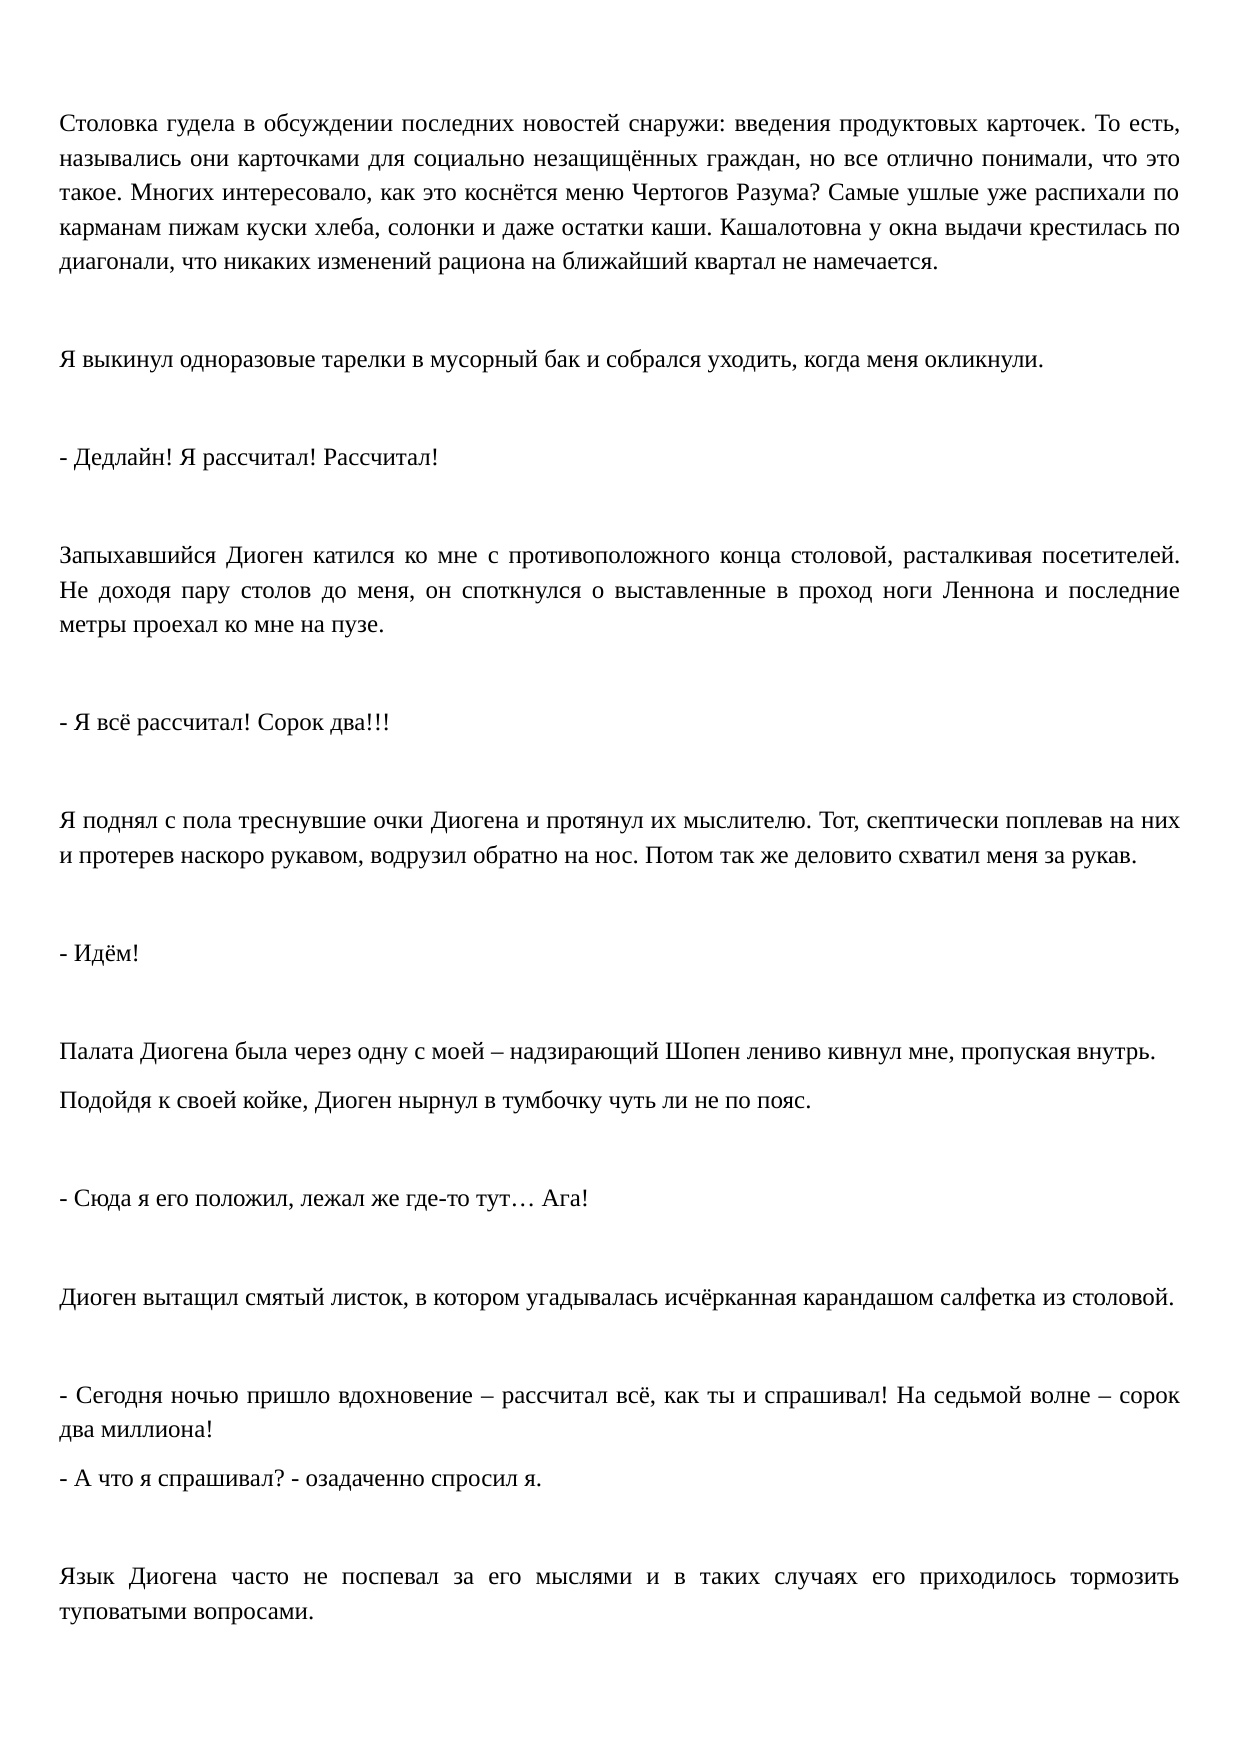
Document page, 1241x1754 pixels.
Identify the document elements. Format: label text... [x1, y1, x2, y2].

text Подойдя к своей койке, Диоген нырнул в тумбочку чуть ли не по пояс. [59, 1085, 1181, 1114]
text - Сегодня ночью пришло вдохновение – рассчитал всё, как ты и спрашивал! На седьмой волне – сорок два миллиона! [59, 1380, 1181, 1443]
text - Сюда я его положил, лежал же где-то тут… Ага! [59, 1183, 1181, 1212]
text Запыхавшийся Диоген катился ко мне с противоположного конца столовой, расталкивая посетителей. Не доходя пару столов до меня, он споткнулся о выставленные в проход ноги Леннона и последние метры проехал ко мне на пузе. [59, 540, 1181, 638]
text Язык Диогена часто не поспевал за его мыслями и в таких случаях его приходилось тормозить туповатыми вопросами. [59, 1561, 1181, 1625]
text - Идём! [59, 938, 1181, 967]
text - Я всё рассчитал! Сорок два!!! [59, 707, 1181, 736]
text Я поднял с пола треснувшие очки Диогена и протянул их мыслителю. Тот, скептически поплевав на них и протерев наскоро рукавом, водрузил обратно на нос. Потом так же деловито схватил меня за рукав. [59, 806, 1181, 869]
text - Дедлайн! Я рассчитал! Рассчитал! [59, 442, 1181, 471]
text Я выкинул одноразовые тарелки в мусорный бак и собрался уходить, когда меня окликнули. [59, 344, 1181, 373]
text Столовка гудела в обсуждении последних новостей снаружи: введения продуктовых карточек. То есть, назывались они карточками для социально незащищённых граждан, но все отлично понимали, что это такое. Многих интересовало, как это коснётся меню Чертогов Разума? Самые ушлые уже распихали по карманам пижам куски хлеба, солонки и даже остатки каши. Кашалотовна у окна выдачи крестилась по диагонали, что никаких изменений рациона на ближайший квартал не намечается. [59, 108, 1181, 275]
text Палата Диогена была через одну с моей – надзирающий Шопен лениво кивнул мне, пропуская внутрь. [59, 1036, 1181, 1065]
text Диоген вытащил смятый листок, в котором угадывалась исчёрканная карандашом салфетка из столовой. [59, 1282, 1181, 1310]
text - А что я спрашивал? - озадаченно спросил я. [59, 1463, 1181, 1492]
